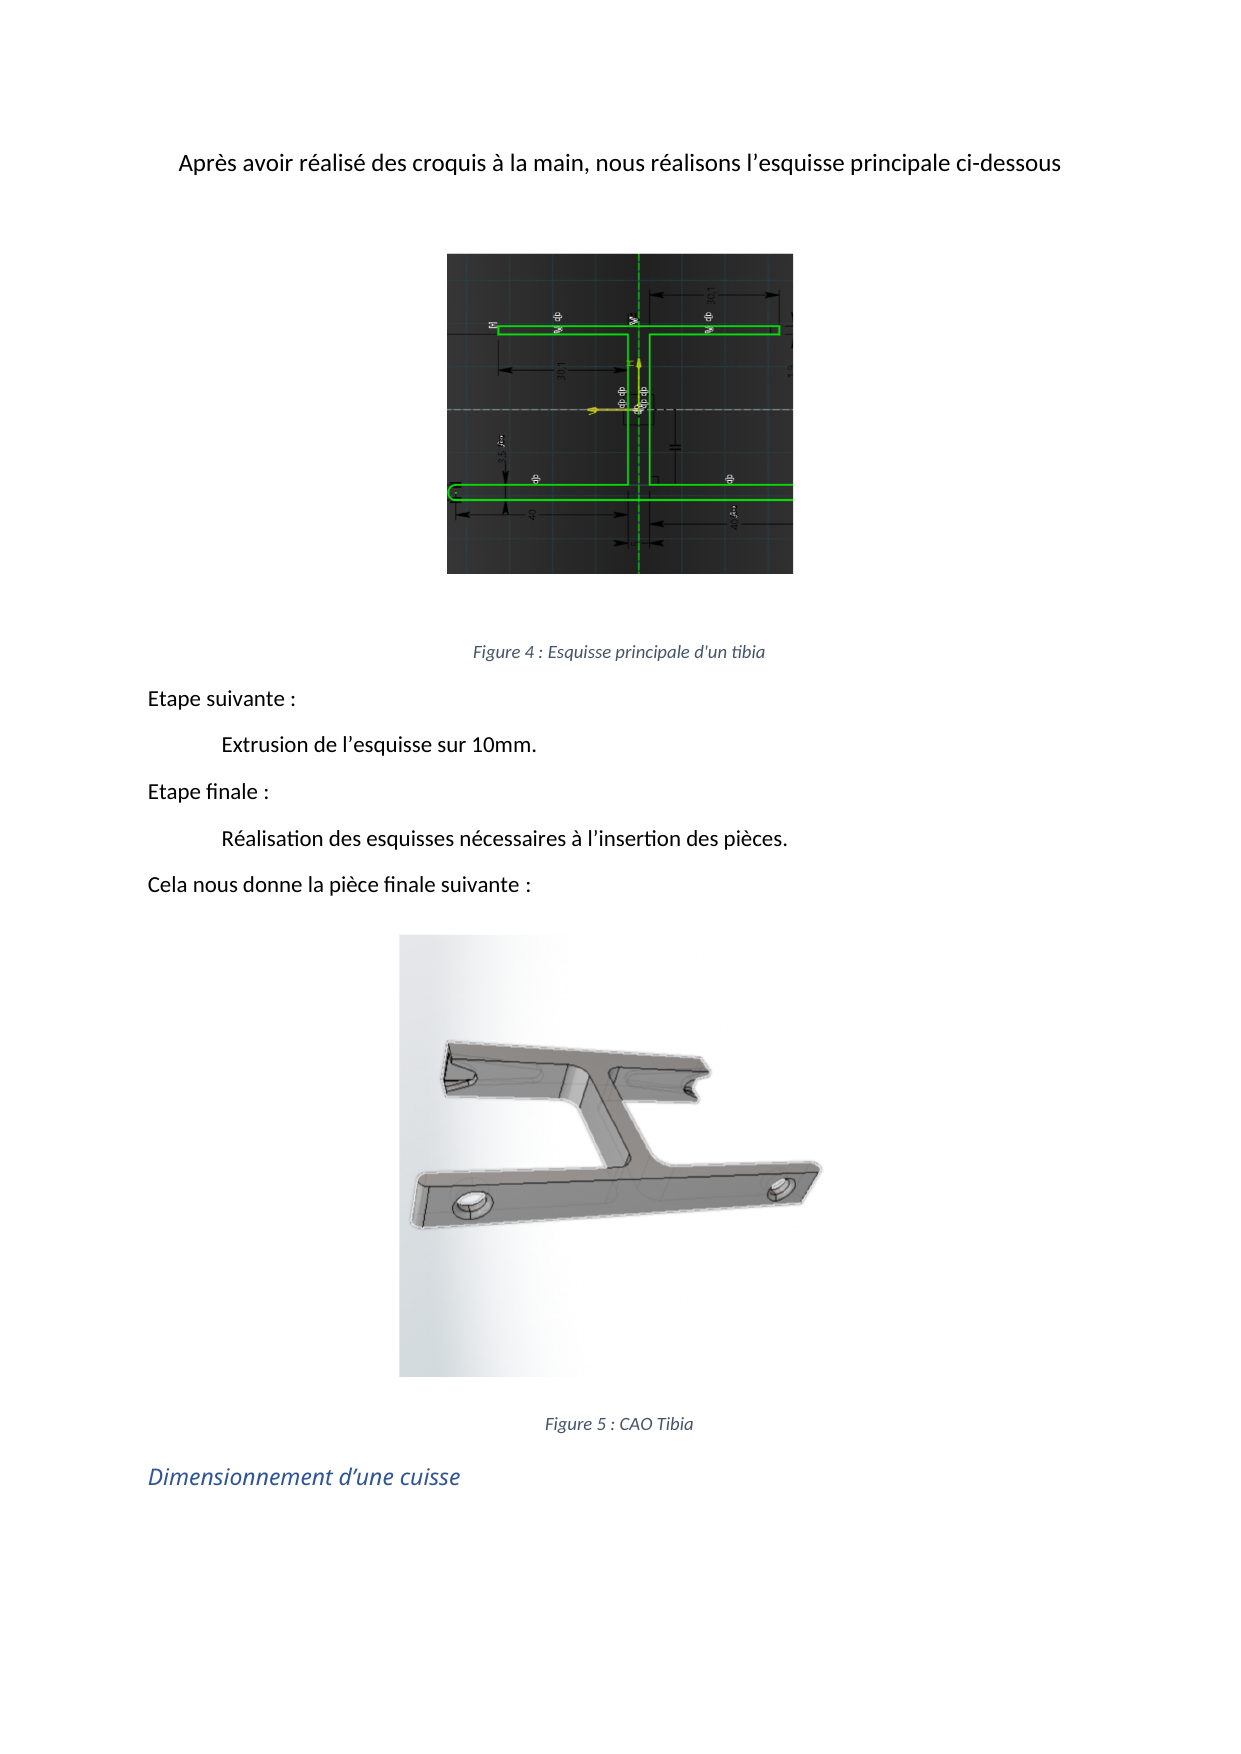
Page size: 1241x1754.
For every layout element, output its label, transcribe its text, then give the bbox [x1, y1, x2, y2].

text Réalisation des esquisses nécessaires à l’insertion des pièces. [148, 824, 1093, 852]
text Cela nous donne la pièce finale suivante : [148, 870, 1093, 898]
text Extrusion de l’esquisse sur 10mm. [148, 731, 1093, 759]
text Figure 4 : Esquisse principale d'un tibia [148, 640, 1093, 663]
text Etape suivante : [148, 684, 1093, 712]
text Etape finale : [148, 777, 1093, 805]
subtitle Dimensionnement d’une cuisse [148, 1460, 1093, 1492]
text Figure 5 : CAO Tibia [148, 1412, 1093, 1435]
text Après avoir réalisé des croquis à la main, nous réalisons l’esquisse principale ci-dessous [148, 148, 1093, 622]
